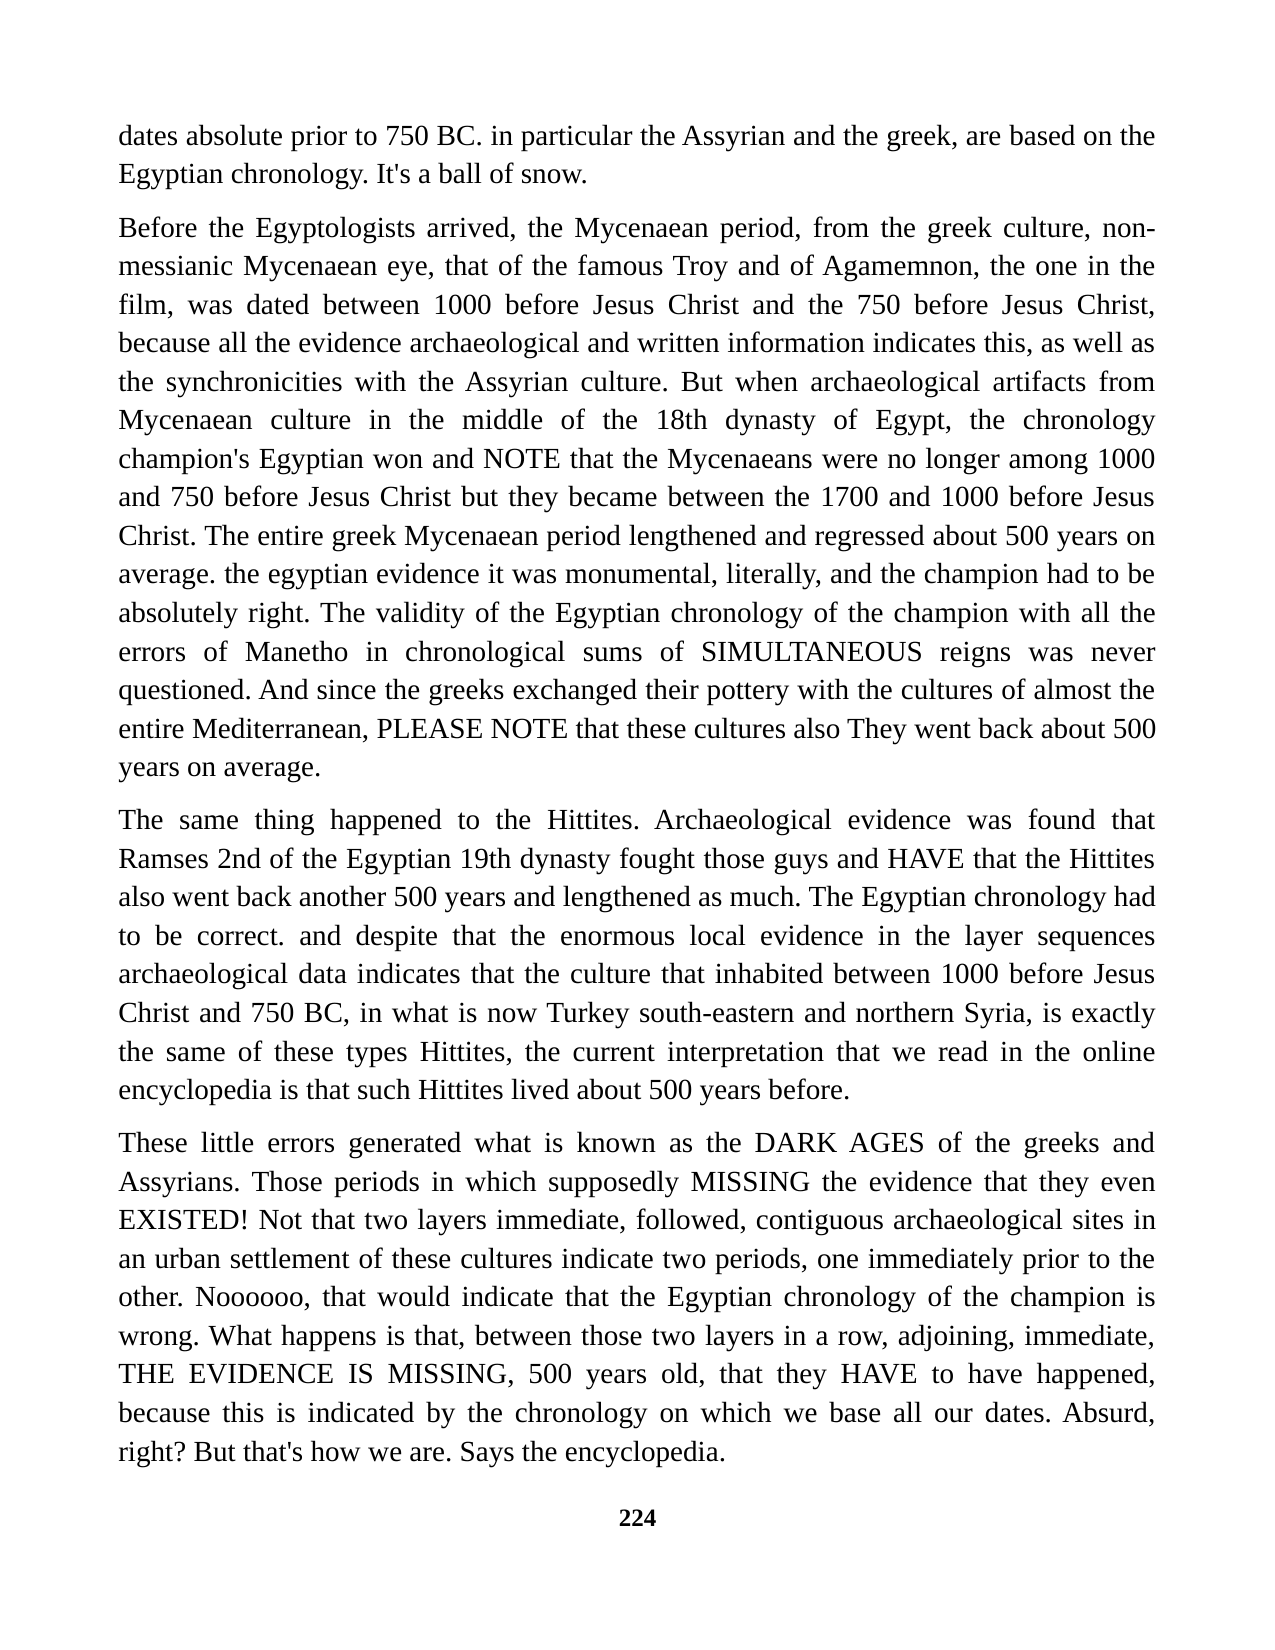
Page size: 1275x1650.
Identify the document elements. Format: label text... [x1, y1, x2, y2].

text Before the Egyptologists arrived, the Mycenaean period, from the greek culture, non-messianic Mycenaean eye, that of the famous Troy and of Agamemnon, the one in the film, was dated between 1000 before Jesus Christ and the 750 before Jesus Christ, because all the evidence archaeological and written information indicates this, as well as the synchronicities with the Assyrian culture. But when archaeological artifacts from Mycenaean culture in the middle of the 18th dynasty of Egypt, the chronology champion's Egyptian won and NOTE that the Mycenaeans were no longer among 1000 and 750 before Jesus Christ but they became between the 1700 and 1000 before Jesus Christ. The entire greek Mycenaean period lengthened and regressed about 500 years on average. the egyptian evidence it was monumental, literally, and the champion had to be absolutely right. The validity of the Egyptian chronology of the champion with all the errors of Manetho in chronological sums of SIMULTANEOUS reigns was never questioned. And since the greeks exchanged their pottery with the cultures of almost the entire Mediterranean, PLEASE NOTE that these cultures also They went back about 500 years on average. [118, 210, 1157, 783]
text These little errors generated what is known as the DARK AGES of the greeks and Assyrians. Those periods in which supposedly MISSING the evidence that they even EXISTED! Not that two layers immediate, followed, contiguous archaeological sites in an urban settlement of these cultures indicate two periods, one immediately prior to the other. Noooooo, that would indicate that the Egyptian chronology of the champion is wrong. What happens is that, between those two layers in a row, adjoining, immediate, THE EVIDENCE IS MISSING, 500 years old, that they HAVE to have happened, because this is indicated by the chronology on which we base all our dates. Absurd, right? But that's how we are. Says the encyclopedia. [118, 1125, 1157, 1467]
text dates absolute prior to 750 BC. in particular the Assyrian and the greek, are based on the Egyptian chronology. It's a ball of snow. [118, 118, 1157, 190]
text The same thing happened to the Hittites. Archaeological evidence was found that Ramses 2nd of the Egyptian 19th dynasty fought those guys and HAVE that the Hittites also went back another 500 years and lengthened as much. The Egyptian chronology had to be correct. and despite that the enormous local evidence in the layer sequences archaeological data indicates that the culture that inhabited between 1000 before Jesus Christ and 750 BC, in what is now Turkey south-eastern and northern Syria, is exactly the same of these types Hittites, the current interpretation that we read in the online encyclopedia is that such Hittites lived about 500 years before. [118, 802, 1157, 1106]
